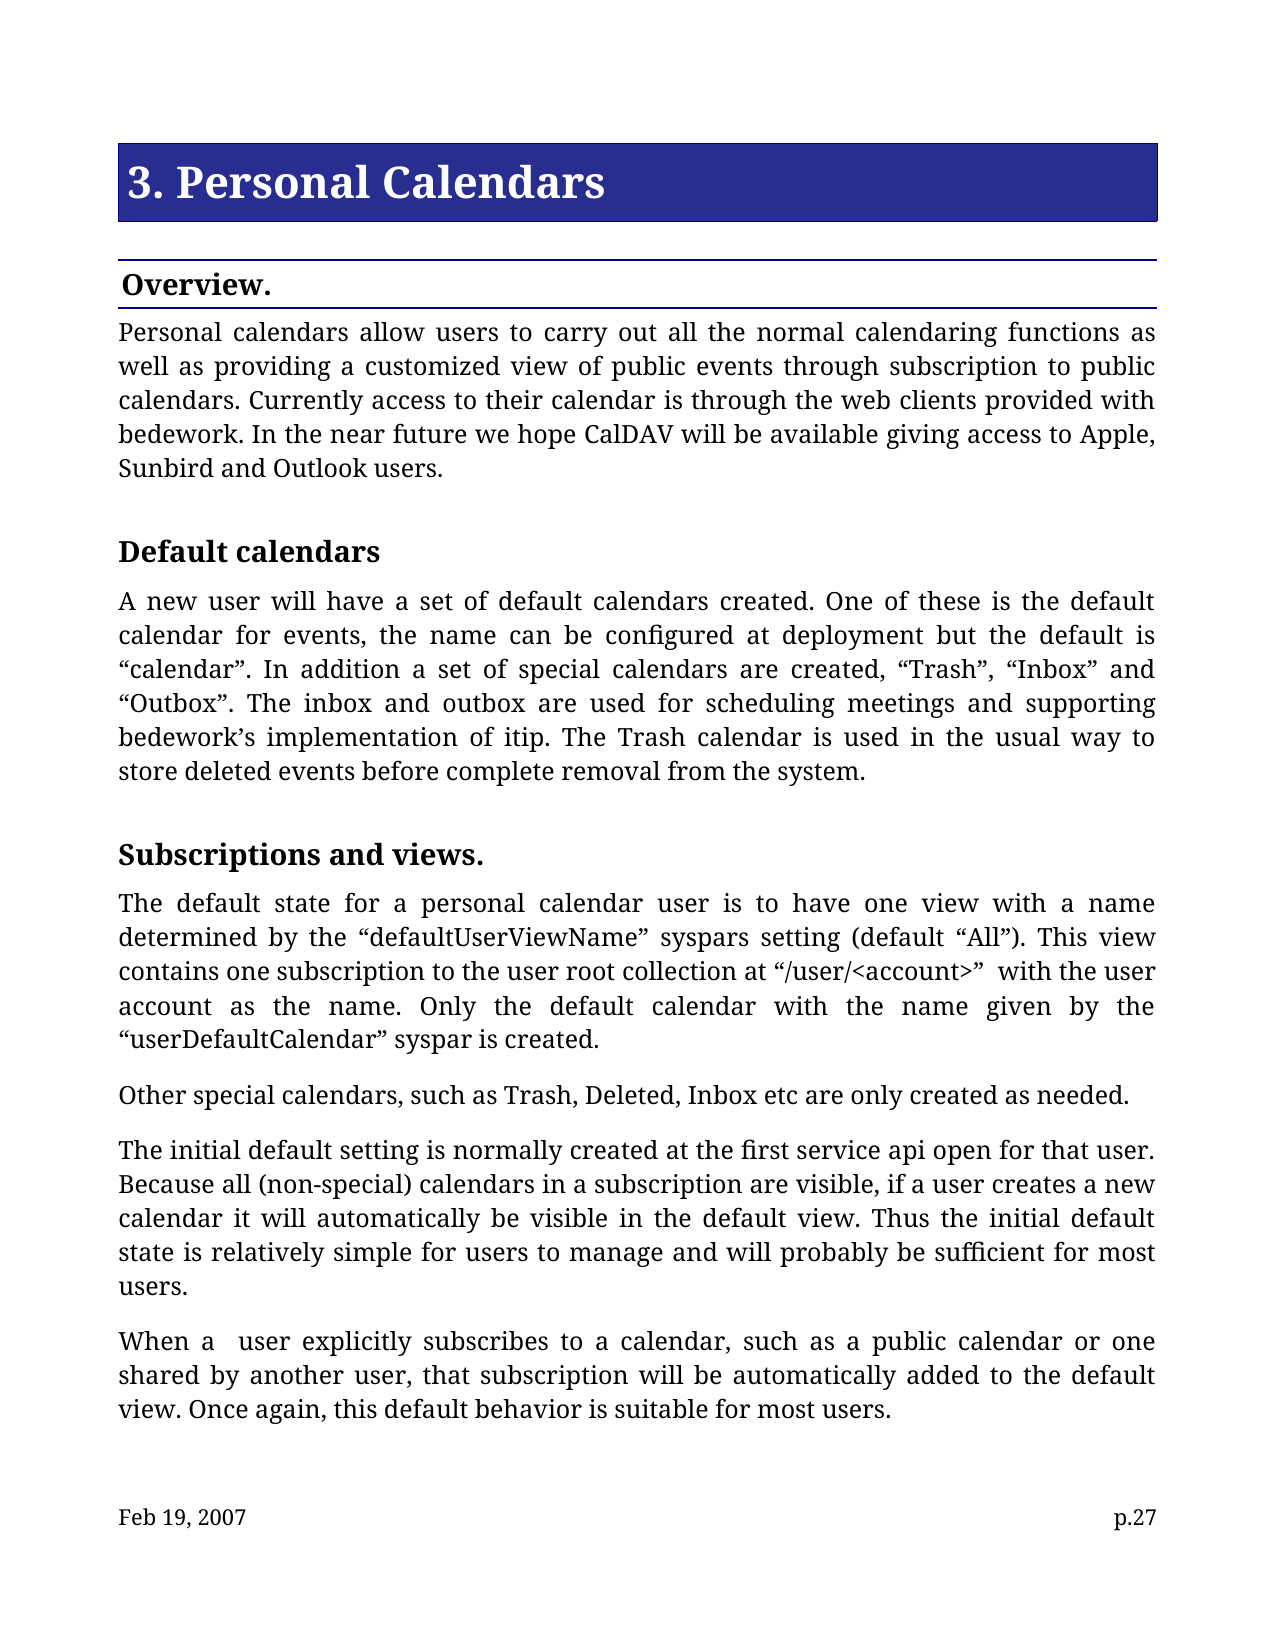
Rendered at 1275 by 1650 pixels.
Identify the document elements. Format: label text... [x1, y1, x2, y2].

subtitle Overview. [118, 261, 1157, 307]
text When a user explicitly subscribes to a calendar, such as a public calendar or one shared by another user, that subscription will be automatically added to the default view. Once again, this default behavior is suitable for most users. [118, 1324, 1157, 1426]
subtitle 3. Personal Calendars [119, 144, 1157, 221]
text Personal calendars allow users to carry out all the normal calendaring functions as well as providing a customized view of public events through subscription to public calendars. Currently access to their calendar is through the web clients provided with bedework. In the near future we hope CalDAV will be available giving access to Apple, Sunbird and Outlook users. [118, 315, 1157, 485]
text The default state for a personal calendar user is to have one view with a name determined by the “defaultUserViewName” syspars setting (default “All”). This view contains one subscription to the user root collection at “/user/<account>” with the user account as the name. Only the default calendar with the name given by the “userDefaultCalendar” syspar is created. [118, 886, 1157, 1056]
text A new user will have a set of default calendars created. One of these is the default calendar for events, the name can be configured at deployment but the default is “calendar”. In addition a set of special calendars are created, “Trash”, “Inbox” and “Outbox”. The inbox and outbox are used for scheduling meetings and supporting bedework’s implementation of itip. The Trash calendar is used in the usual way to store deleted events before complete removal from the system. [118, 583, 1157, 788]
text The initial default setting is normally created at the first service api open for that user. Because all (non-special) calendars in a subscription are visible, if a user creates a new calendar it will automatically be visible in the default view. Thus the initial default state is relatively simple for users to manage and will probably be sufficient for most users. [118, 1132, 1157, 1303]
subtitle Subscriptions and views. [118, 834, 1157, 873]
text Other special calendars, such as Trash, Deleted, Inbox etc are only created as needed. [118, 1077, 1157, 1111]
subtitle Default calendars [118, 531, 1157, 571]
